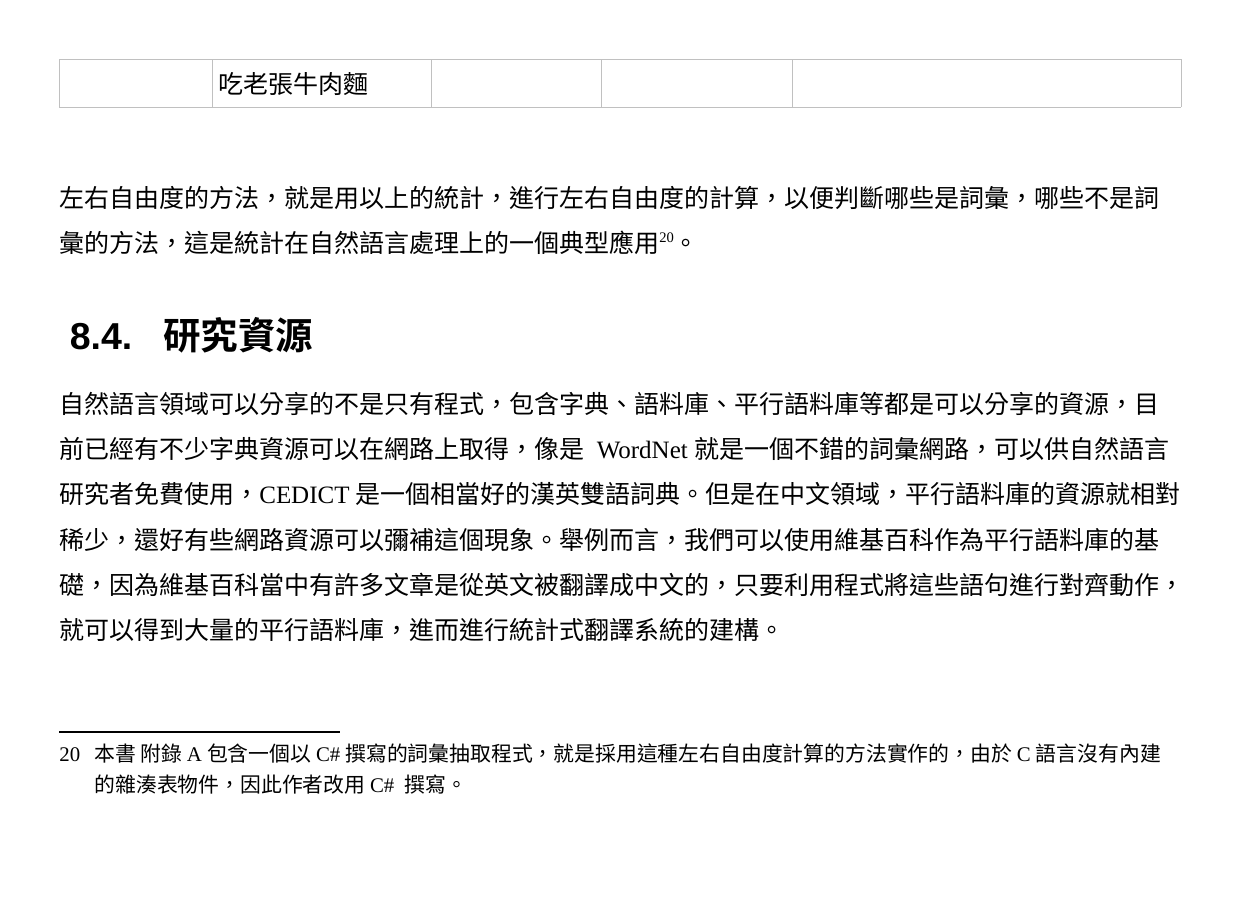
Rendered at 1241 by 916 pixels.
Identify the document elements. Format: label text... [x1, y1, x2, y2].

text 左右自由度的方法，就是用以上的統計，進行左右自由度的計算，以便判斷哪些是詞彙，哪些不是詞彙的方法，這是統計在自然語言處理上的一個典型應用。 [59, 178, 1181, 260]
table_cell [432, 60, 601, 107]
table_cell [60, 60, 212, 107]
table_cell [602, 60, 792, 107]
text 自然語言領域可以分享的不是只有程式，包含字典、語料庫、平行語料庫等都是可以分享的資源，目前已經有不少字典資源可以在網路上取得，像是 WordNet 就是一個不錯的詞彙網路，可以供自然語言研究者免費使用，CEDICT 是一個相當好的漢英雙語詞典。但是在中文領域，平行語料庫的資源就相對稀少，還好有些網路資源可以彌補這個現象。舉例而言，我們可以使用維基百科作為平行語料庫的基礎，因為維基百科當中有許多文章是從英文被翻譯成中文的，只要利用程式將這些語句進行對齊動作，就可以得到大量的平行語料庫，進而進行統計式翻譯系統的建構。 [59, 384, 1181, 647]
subtitle 研究資源 [59, 306, 1181, 360]
table_cell 吃老張牛肉麵 [213, 60, 431, 107]
text 本書 附錄A 包含一個以 C# 撰寫的詞彙抽取程式，就是採用這種左右自由度計算的方法實作的，由於 C 語言沒有內建的雜湊表物件，因此作者改用 C# 撰寫。 [59, 738, 1181, 798]
table_cell [793, 60, 1181, 107]
